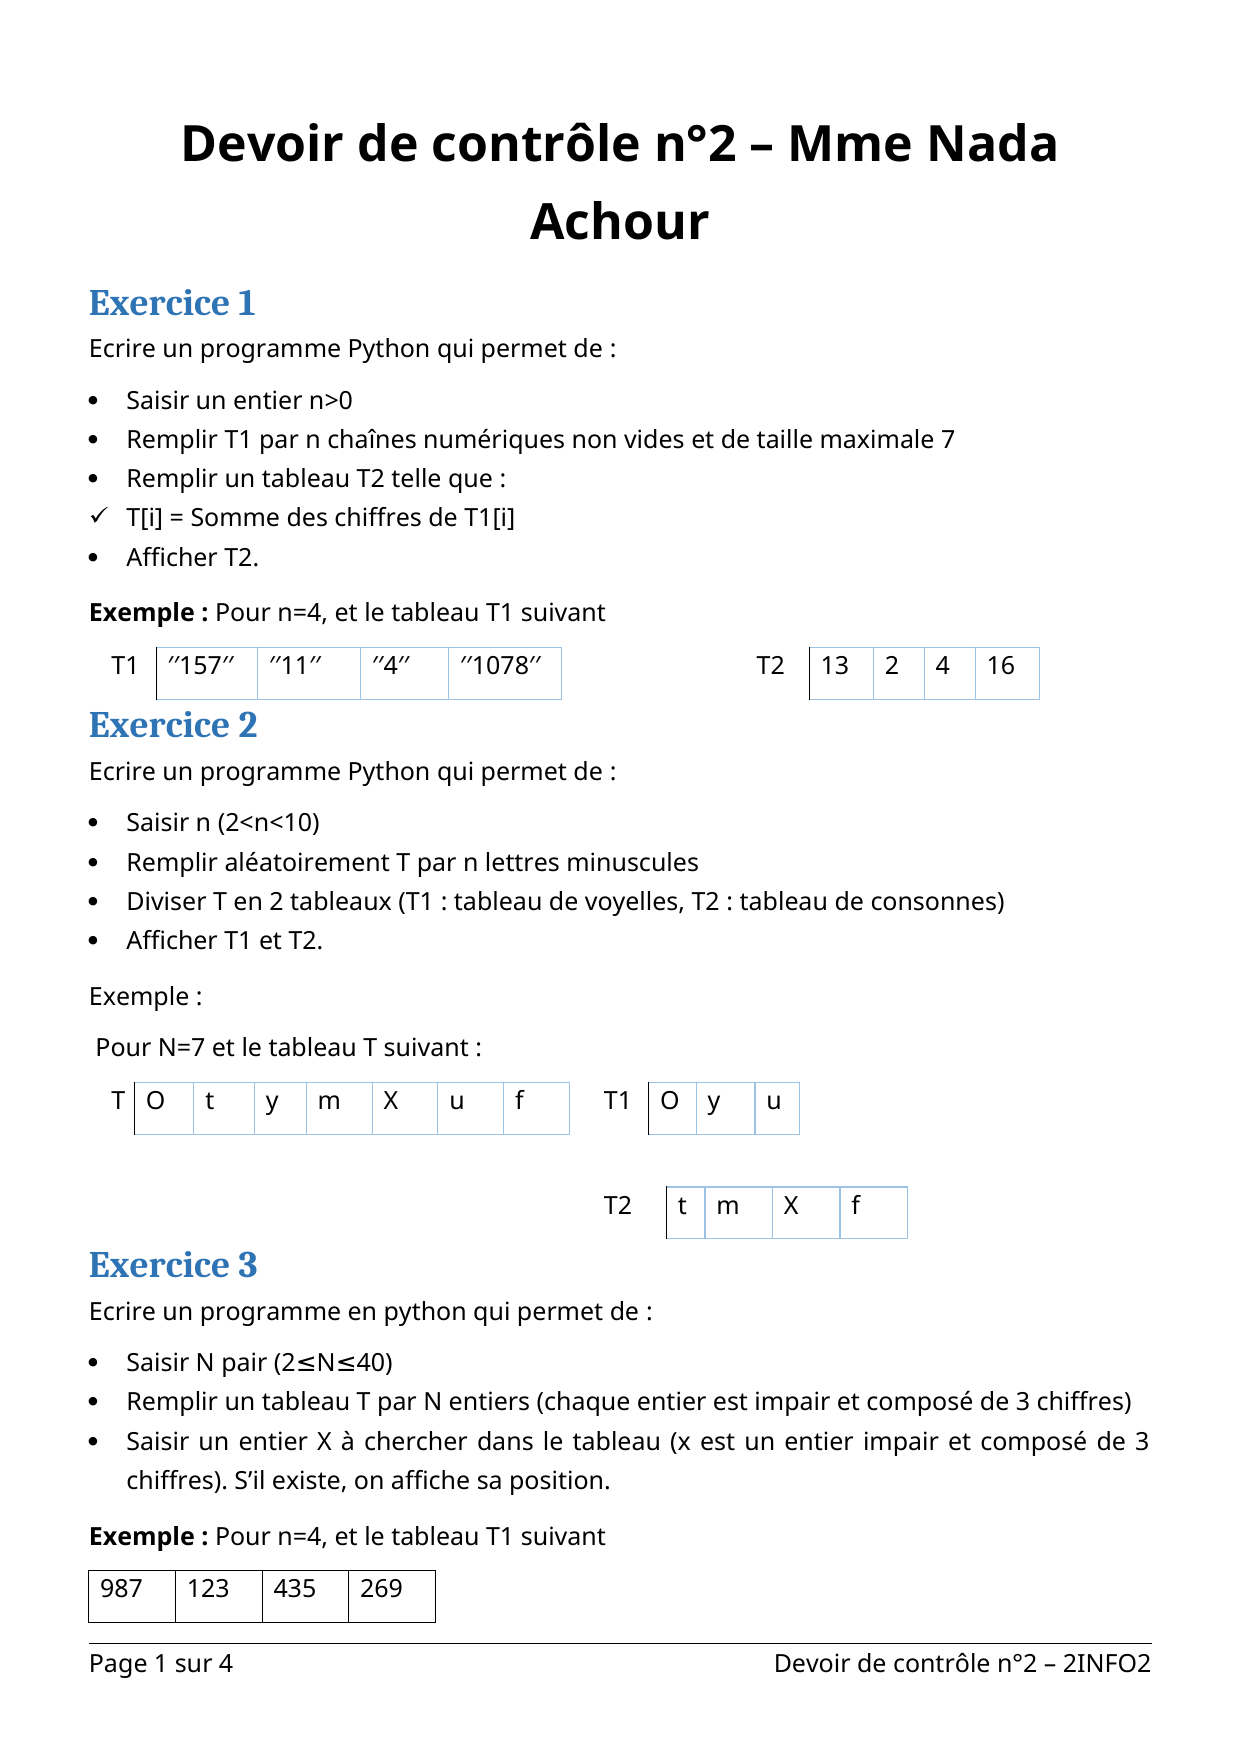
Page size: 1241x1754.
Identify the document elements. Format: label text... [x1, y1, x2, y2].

table_header [89, 647, 156, 700]
table_header [89, 1082, 581, 1239]
list Afficher T2. [89, 539, 1152, 573]
table_header T2 [745, 647, 809, 698]
table_header f [841, 1188, 907, 1238]
table_header 123 [176, 1571, 262, 1622]
table_header T2 [593, 1186, 666, 1238]
table_header u [756, 1083, 799, 1134]
list Remplir un tableau T2 telle que : [89, 461, 1152, 495]
table_header [633, 647, 809, 700]
subtitle Exercice 2 [89, 704, 1152, 747]
list Saisir un entier X à chercher dans le tableau (x est un entier impair et composé de 3 chiffres). S’il existe, on affiche sa position. [89, 1423, 1152, 1496]
table_header 16 [976, 648, 1039, 698]
table_header ′′1078′′ [449, 648, 561, 698]
list Afficher T1 et T2. [89, 923, 1152, 957]
table_header [581, 1082, 1053, 1239]
table_header y [697, 1083, 754, 1134]
table_header [1040, 647, 1152, 700]
table_header X [373, 1083, 437, 1134]
text Exemple : Pour n=4, et le tableau T1 suivant [89, 1518, 1152, 1552]
text Exemple : [89, 978, 1152, 1012]
table_header [562, 647, 633, 700]
text Ecrire un programme Python qui permet de : [89, 753, 1152, 787]
table_header m [307, 1083, 372, 1134]
text Pour N=7 et le tableau T suivant : [89, 1030, 1152, 1064]
table_header O [649, 1083, 696, 1134]
table_header T [100, 1082, 134, 1134]
table_header m [706, 1188, 772, 1238]
table_header ′′157′′ [157, 648, 257, 698]
table_header 4 [925, 648, 975, 698]
table_header 13 [810, 648, 873, 698]
table_header ′′4′′ [361, 648, 448, 698]
list Diviser T en 2 tableaux (T1 : tableau de voyelles, T2 : tableau de consonnes) [89, 883, 1152, 917]
list T[i] = Somme des chiffres de T1[i] [89, 500, 1152, 534]
table_header 987 [89, 1571, 175, 1622]
table_header O [135, 1083, 193, 1134]
subtitle Devoir de contrôle n°2 – Mme Nada Achour [89, 108, 1152, 254]
subtitle Exercice 3 [89, 1243, 1152, 1287]
list Remplir aléatoirement T par n lettres minuscules [89, 844, 1152, 878]
list Remplir un tableau T par N entiers (chaque entier est impair et composé de 3 chiffres) [89, 1384, 1152, 1418]
table_header T1 [593, 1082, 648, 1134]
list Remplir T1 par n chaînes numériques non vides et de taille maximale 7 [89, 422, 1152, 456]
list Saisir N pair (2≤N≤40) [89, 1345, 1152, 1379]
list Saisir n (2<n<10) [89, 805, 1152, 839]
table_header t [194, 1083, 254, 1134]
text Exemple : Pour n=4, et le tableau T1 suivant [89, 595, 1152, 629]
table_header t [667, 1188, 704, 1238]
table_header 2 [874, 648, 924, 698]
text Ecrire un programme en python qui permet de : [89, 1293, 1152, 1327]
table_header 269 [349, 1571, 435, 1622]
table_header 435 [263, 1571, 348, 1622]
list Saisir un entier n>0 [89, 382, 1152, 417]
table_header T1 [100, 647, 156, 698]
text Ecrire un programme Python qui permet de : [89, 331, 1152, 365]
subtitle Exercice 1 [89, 281, 1152, 324]
table_header ′′11′′ [258, 648, 360, 698]
table_header X [773, 1188, 839, 1238]
table_header y [255, 1083, 306, 1134]
table_header f [504, 1083, 569, 1134]
table_header u [438, 1083, 503, 1134]
